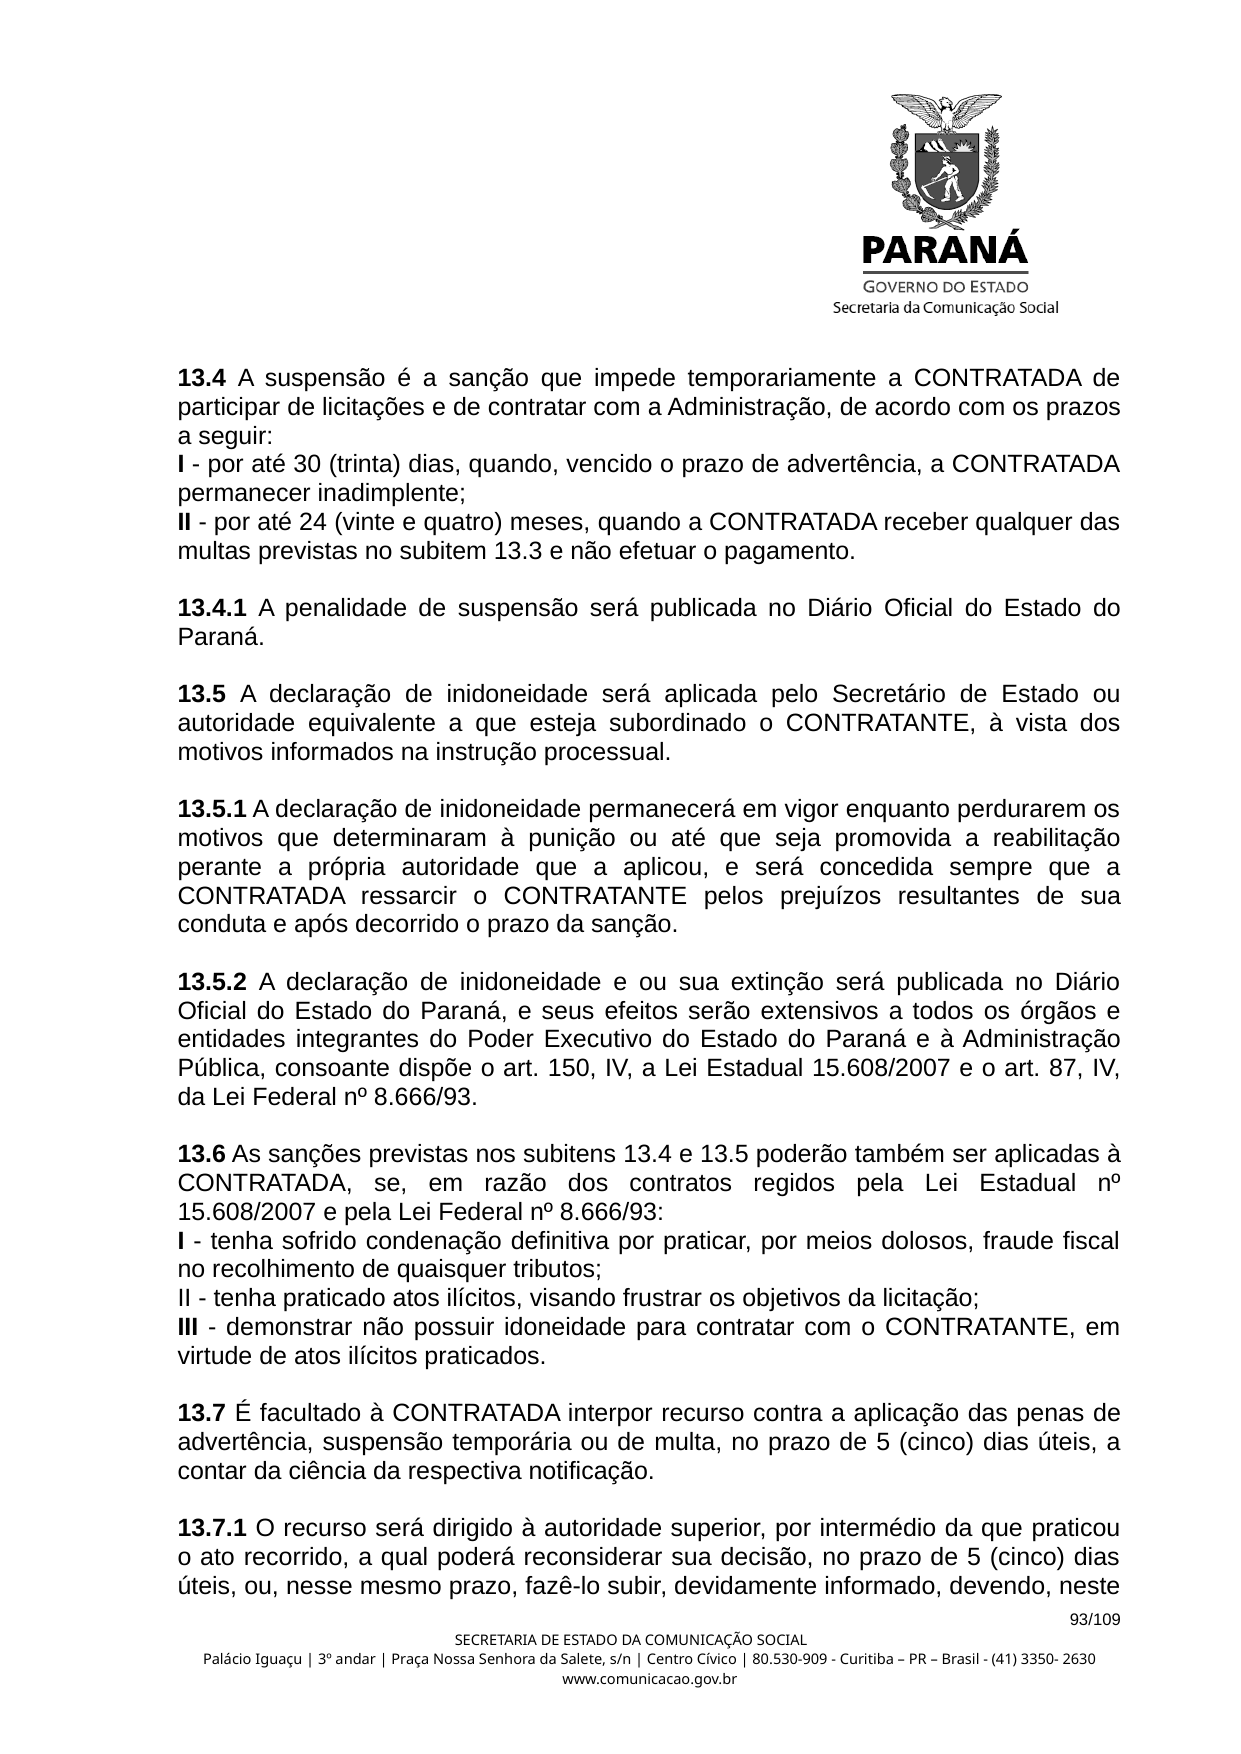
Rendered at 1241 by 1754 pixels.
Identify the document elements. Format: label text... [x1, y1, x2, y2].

text I - tenha sofrido condenação definitiva por praticar, por meios dolosos, fraude fiscal no recolhimento de quaisquer tributos; [177, 1226, 1122, 1283]
text 13.4 A suspensão é a sanção que impede temporariamente a CONTRATADA de participar de licitações e de contratar com a Administração, de acordo com os prazos a seguir: [177, 363, 1122, 449]
text 13.5.2 A declaração de inidoneidade e ou sua extinção será publicada no Diário Oficial do Estado do Paraná, e seus efeitos serão extensivos a todos os órgãos e entidades integrantes do Poder Executivo do Estado do Paraná e à Administração Pública, consoante dispõe o art. 150, IV, a Lei Estadual 15.608/2007 e o art. 87, IV, da Lei Federal nº 8.666/93. [177, 967, 1122, 1111]
text I - por até 30 (trinta) dias, quando, vencido o prazo de advertência, a CONTRATADA permanecer inadimplente; [177, 449, 1122, 507]
text 13.5 A declaração de inidoneidade será aplicada pelo Secretário de Estado ou autoridade equivalente a que esteja subordinado o CONTRATANTE, à vista dos motivos informados na instrução processual. [177, 679, 1122, 766]
text 13.7 É facultado à CONTRATADA interpor recurso contra a aplicação das penas de advertência, suspensão temporária ou de multa, no prazo de 5 (cinco) dias úteis, a contar da ciência da respectiva notificação. [177, 1398, 1122, 1484]
text III - demonstrar não possuir idoneidade para contratar com o CONTRATANTE, em virtude de atos ilícitos praticados. [177, 1312, 1122, 1369]
text II - tenha praticado atos ilícitos, visando frustrar os objetivos da licitação; [177, 1283, 1122, 1312]
text II - por até 24 (vinte e quatro) meses, quando a CONTRATADA receber qualquer das multas previstas no subitem 13.3 e não efetuar o pagamento. [177, 507, 1122, 564]
text 13.5.1 A declaração de inidoneidade permanecerá em vigor enquanto perdurarem os motivos que determinaram à punição ou até que seja promovida a reabilitação perante a própria autoridade que a aplicou, e será concedida sempre que a CONTRATADA ressarcir o CONTRATANTE pelos prejuízos resultantes de sua conduta e após decorrido o prazo da sanção. [177, 794, 1122, 938]
text 13.6 As sanções previstas nos subitens 13.4 e 13.5 poderão também ser aplicadas à CONTRATADA, se, em razão dos contratos regidos pela Lei Estadual nº 15.608/2007 e pela Lei Federal nº 8.666/93: [177, 1139, 1122, 1226]
text 13.4.1 A penalidade de suspensão será publicada no Diário Oficial do Estado do Paraná. [177, 593, 1122, 651]
text 13.7.1 O recurso será dirigido à autoridade superior, por intermédio da que praticou o ato recorrido, a qual poderá reconsiderar sua decisão, no prazo de 5 (cinco) dias úteis, ou, nesse mesmo prazo, fazê-lo subir, devidamente informado, devendo, neste [177, 1513, 1122, 1599]
